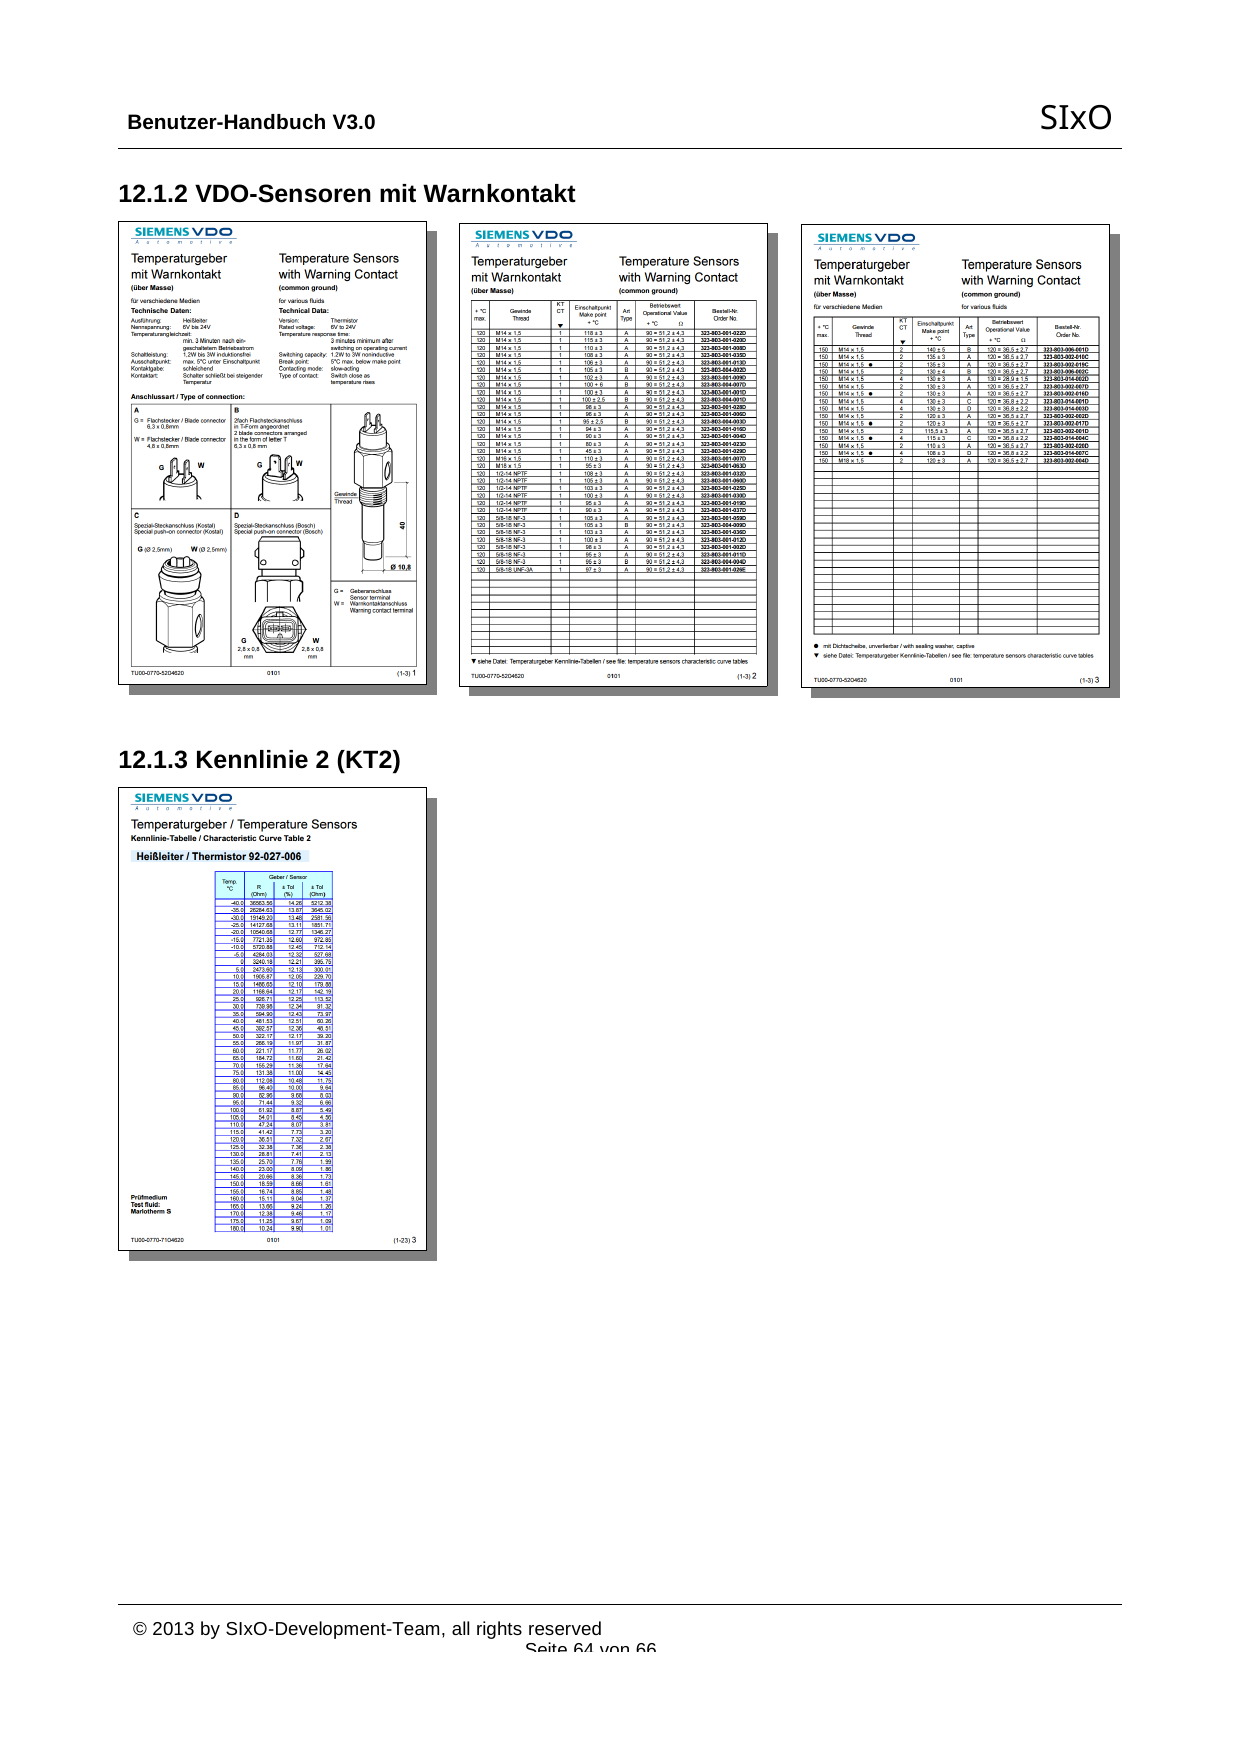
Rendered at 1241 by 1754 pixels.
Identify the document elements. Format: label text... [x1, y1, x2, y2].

picture [460, 224, 767, 686]
subtitle VDO-Sensoren mit Warnkontakt [118, 180, 1122, 208]
picture [119, 788, 426, 1250]
picture [119, 222, 426, 684]
subtitle Kennlinie 2 (KT2) [118, 746, 1122, 774]
picture [802, 225, 1109, 687]
